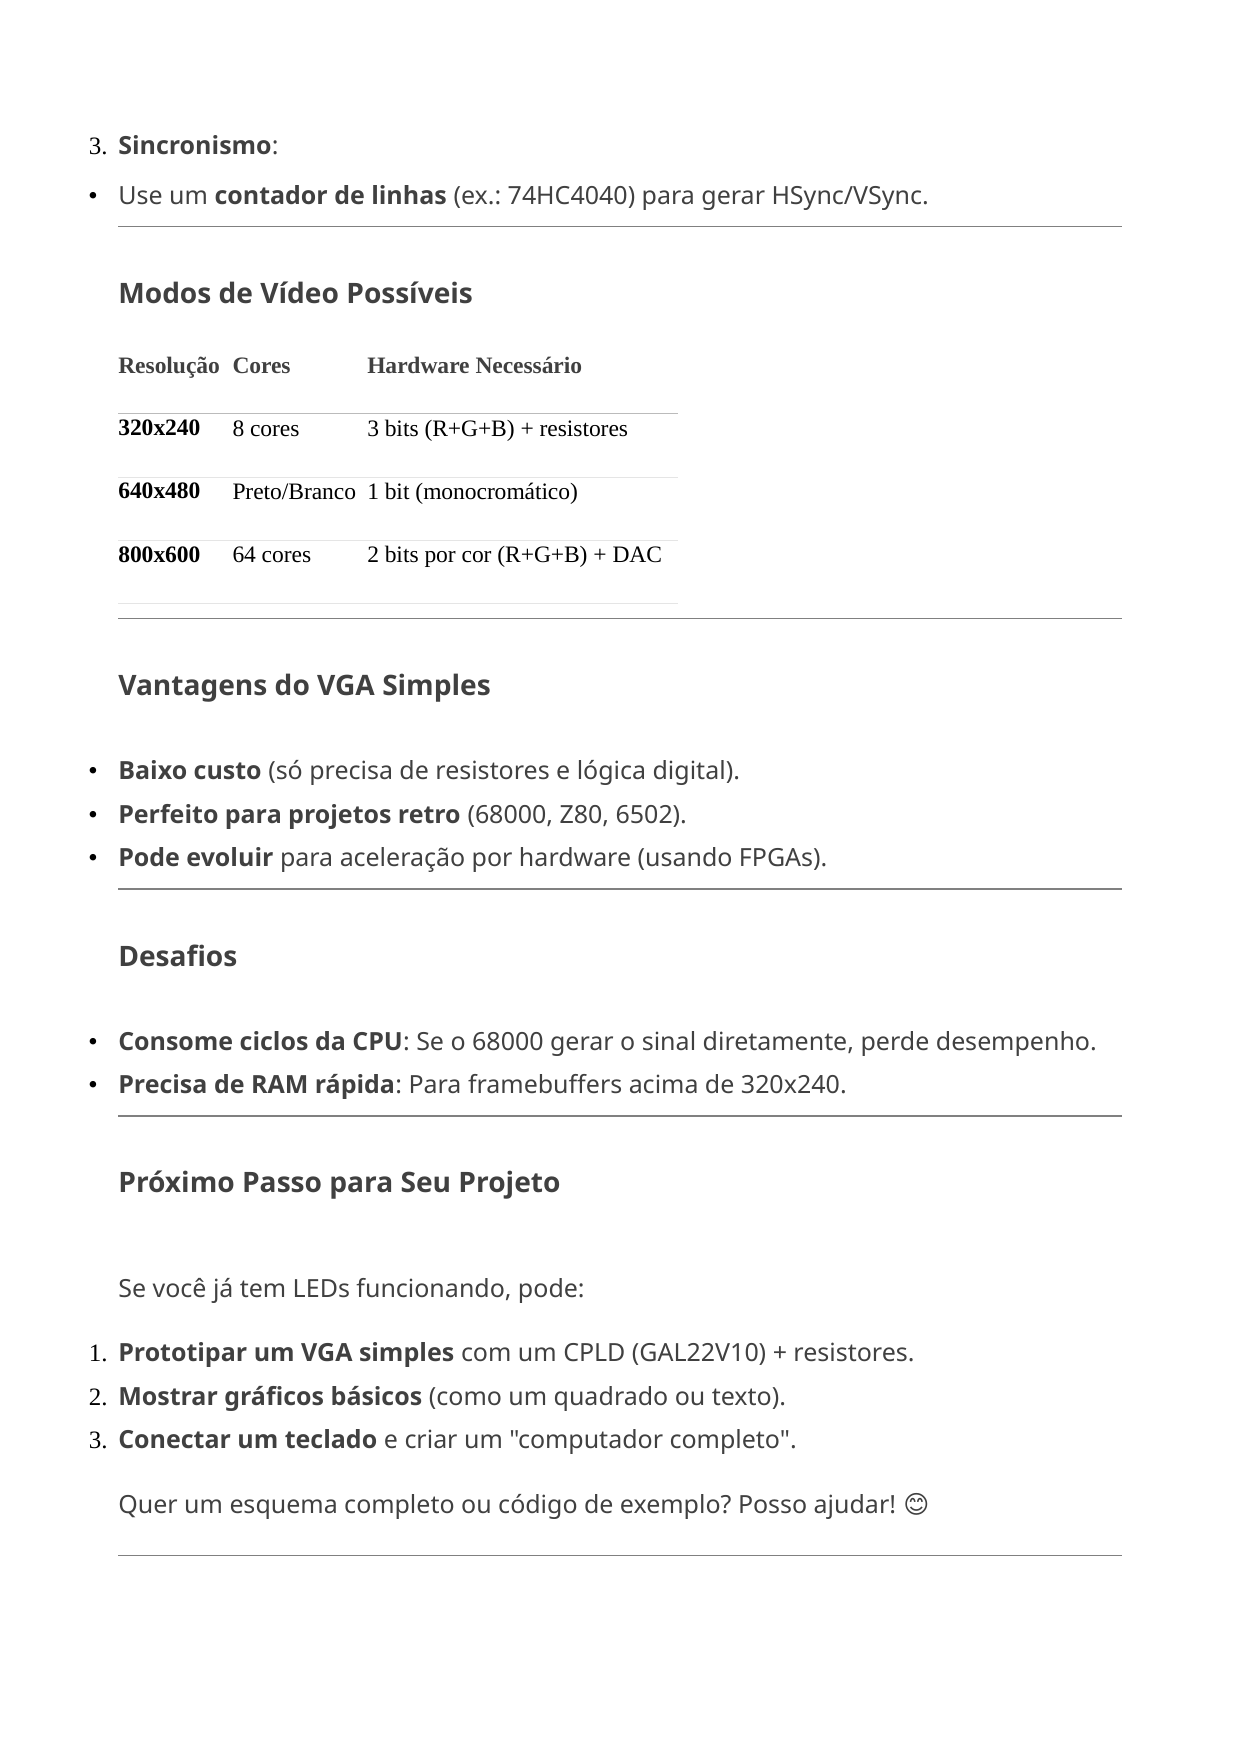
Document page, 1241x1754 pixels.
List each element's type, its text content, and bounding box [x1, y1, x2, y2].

subtitle Vantagens do VGA Simples [118, 665, 1122, 703]
table_header Resolução [118, 351, 232, 413]
table_cell 320x240 [118, 414, 232, 477]
text Quer um esquema completo ou código de exemplo? Posso ajudar! 😊 [118, 1477, 1122, 1520]
subtitle Desafios [118, 936, 1122, 974]
table_cell 3 bits (R+G+B) + resistores [367, 414, 677, 477]
list Use um contador de linhas (ex.: 74HC4040) para gerar HSync/VSync. [118, 168, 1122, 212]
table_header Hardware Necessário [367, 351, 677, 413]
table_cell 1 bit (monocromático) [367, 478, 677, 540]
list Prototipar um VGA simples com um CPLD (GAL22V10) + resistores. [118, 1325, 1122, 1369]
table_cell 640x480 [118, 478, 232, 540]
table_cell 64 cores [232, 541, 367, 603]
list Pode evoluir para aceleração por hardware (usando FPGAs). [118, 830, 1122, 874]
table_cell Preto/Branco [232, 478, 367, 540]
table_header Cores [232, 351, 367, 413]
subtitle Modos de Vídeo Possíveis [118, 273, 1122, 312]
table_cell 2 bits por cor (R+G+B) + DAC [367, 541, 677, 603]
list Mostrar gráficos básicos (como um quadrado ou texto). [118, 1369, 1122, 1412]
table_cell 8 cores [232, 414, 367, 477]
list Sincronismo: [118, 118, 1122, 162]
list Precisa de RAM rápida: Para framebuffers acima de 320x240. [118, 1057, 1122, 1101]
list Conectar um teclado e criar um "computador completo". [118, 1412, 1122, 1456]
list Consome ciclos da CPU: Se o 68000 gerar o sinal diretamente, perde desempenho. [118, 1014, 1122, 1057]
subtitle Próximo Passo para Seu Projeto [118, 1163, 1122, 1201]
text Se você já tem LEDs funcionando, pode: [118, 1261, 1122, 1305]
list Baixo custo (só precisa de resistores e lógica digital). [118, 743, 1122, 787]
list Perfeito para projetos retro (68000, Z80, 6502). [118, 787, 1122, 830]
table_cell 800x600 [118, 541, 232, 603]
